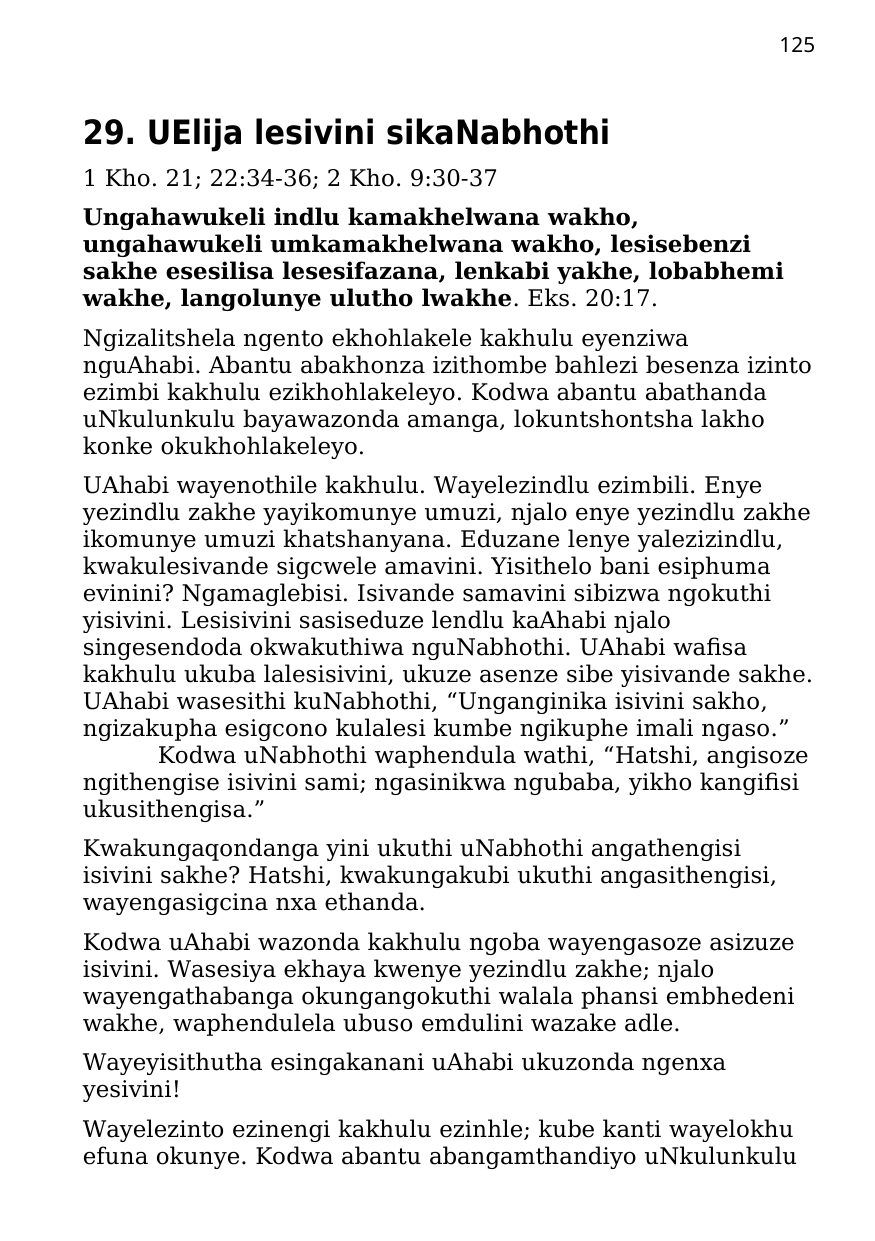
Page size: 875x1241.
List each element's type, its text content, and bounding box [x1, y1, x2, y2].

text Kodwa uAhabi wazonda kakhulu ngoba wayengasoze asizuze isivini. Wasesiya ekhaya kwenye yezindlu zakhe; njalo wayengathabanga okungangokuthi walala phansi embhedeni wakhe, waphendulela ubuso emdulini wazake adle. [83, 929, 815, 1037]
text Wayeyisithutha esingakanani uAhabi ukuzonda ngenxa yesivini! [83, 1049, 815, 1103]
text Kwakungaqondanga yini ukuthi uNabhothi angathengisi isivini sakhe? Hatshi, kwakungakubi ukuthi angasithengisi, wayengasigcina nxa ethanda. [83, 835, 815, 916]
text Ungahawukeli indlu kamakhelwana wakho, ungahawukeli umkamakhelwana wakho, lesisebenzi sakhe esesilisa lesesifazana, lenkabi yakhe, lobabhemi wakhe, langolunye ulutho lwakhe. Eks. 20:17. [83, 204, 815, 312]
text 1 Kho. 21; 22:34-36; 2 Kho. 9:30-37 [83, 165, 815, 192]
subtitle 29. UElija lesivini sikaNabhothi [83, 113, 815, 152]
text Wayelezinto ezinengi kakhulu ezinhle; kube kanti wayelokhu efuna okunye. Kodwa abantu abangamthandiyo uNkulunkulu [83, 1116, 815, 1170]
text UAhabi wayenothile kakhulu. Wayelezindlu ezimbili. Enye yezindlu zakhe yayikomunye umuzi, njalo enye yezindlu zakhe ikomunye umuzi khatshanyana. Eduzane lenye yalezizindlu, kwakulesivande sigcwele amavini. Yisithelo bani esiphuma evinini? Ngamaglebisi. Isivande samavini sibizwa ngokuthi yisivini. Lesisivini sasiseduze lendlu kaAhabi njalo singesendoda okwakuthiwa nguNabhothi. UAhabi wafisa kakhulu ukuba lalesisivini, ukuze asenze sibe yisivande sakhe. UAhabi wasesithi kuNabhothi, “Unganginika isivini sakho, ngizakupha esigcono kulalesi kumbe ngikuphe imali ngaso.” Kodwa uNabhothi waphendula wathi, “Hatshi, angisoze ngithengise isivini sami; ngasinikwa ngubaba, yikho kangifisi ukusithengisa.” [83, 472, 815, 823]
text Ngizalitshela ngento ekhohlakele kakhulu eyenziwa nguAhabi. Abantu abakhonza izithombe bahlezi besenza izinto ezimbi kakhulu ezikhohlakeleyo. Kodwa abantu abathanda uNkulunkulu bayawazonda amanga, lokuntshontsha lakho konke okukhohlakeleyo. [83, 325, 815, 460]
